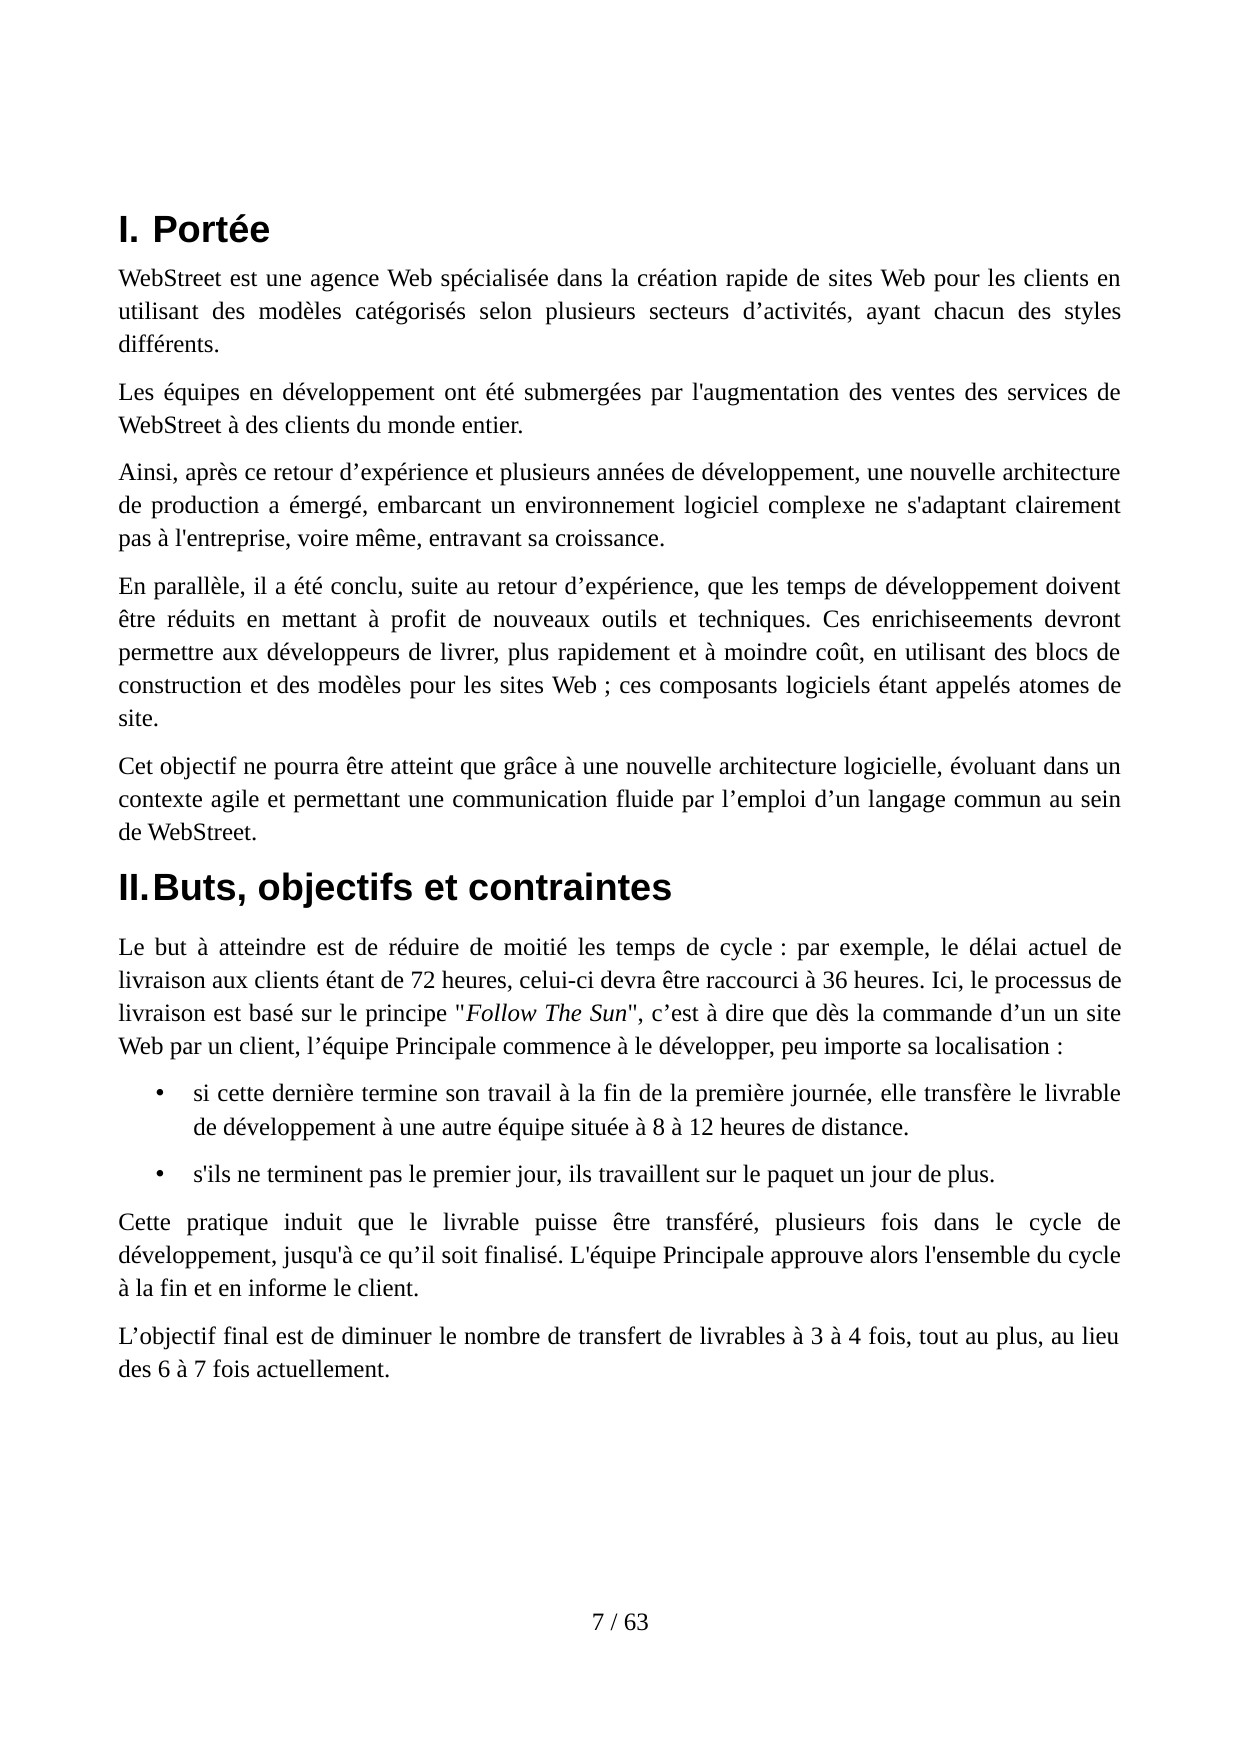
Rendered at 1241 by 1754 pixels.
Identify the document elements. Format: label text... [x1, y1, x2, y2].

text Cet objectif ne pourra être atteint que grâce à une nouvelle architecture logicielle, évoluant dans un contexte agile et permettant une communication fluide par l’emploi d’un langage commun au sein de WebStreet. [118, 751, 1122, 846]
text Les équipes en développement ont été submergées par l'augmentation des ventes des services de WebStreet à des clients du monde entier. [118, 377, 1122, 438]
text En parallèle, il a été conclu, suite au retour d’expérience, que les temps de développement doivent être réduits en mettant à profit de nouveaux outils et techniques. Ces enrichiseements devront permettre aux développeurs de livrer, plus rapidement et à moindre coût, en utilisant des blocs de construction et des modèles pour les sites Web ; ces composants logiciels étant appelés atomes de site. [118, 571, 1122, 732]
list si cette dernière termine son travail à la fin de la première journée, elle transfère le livrable de développement à une autre équipe située à 8 à 12 heures de distance. [156, 1078, 1122, 1140]
text Le but à atteindre est de réduire de moitié les temps de cycle : par exemple, le délai actuel de livraison aux clients étant de 72 heures, celui-ci devra être raccourci à 36 heures. Ici, le processus de livraison est basé sur le principe "Follow The Sun", c’est à dire que dès la commande d’un un site Web par un client, l’équipe Principale commence à le développer, peu importe sa localisation : [118, 932, 1122, 1059]
text L’objectif final est de diminuer le nombre de transfert de livrables à 3 à 4 fois, tout au plus, au lieu des 6 à 7 fois actuellement. [118, 1321, 1122, 1383]
text Cette pratique induit que le livrable puisse être transféré, plusieurs fois dans le cycle de développement, jusqu'à ce qu’il soit finalisé. L'équipe Principale approuve alors l'ensemble du cycle à la fin et en informe le client. [118, 1207, 1122, 1302]
text Ainsi, après ce retour d’expérience et plusieurs années de développement, une nouvelle architecture de production a émergé, embarcant un environnement logiciel complexe ne s'adaptant clairement pas à l'entreprise, voire même, entravant sa croissance. [118, 457, 1122, 552]
subtitle Portée [118, 207, 1122, 251]
text WebStreet est une agence Web spécialisée dans la création rapide de sites Web pour les clients en utilisant des modèles catégorisés selon plusieurs secteurs d’activités, ayant chacun des styles différents. [118, 263, 1122, 358]
subtitle Buts, objectifs et contraintes [118, 864, 1122, 908]
list s'ils ne terminent pas le premier jour, ils travaillent sur le paquet un jour de plus. [156, 1159, 1122, 1188]
